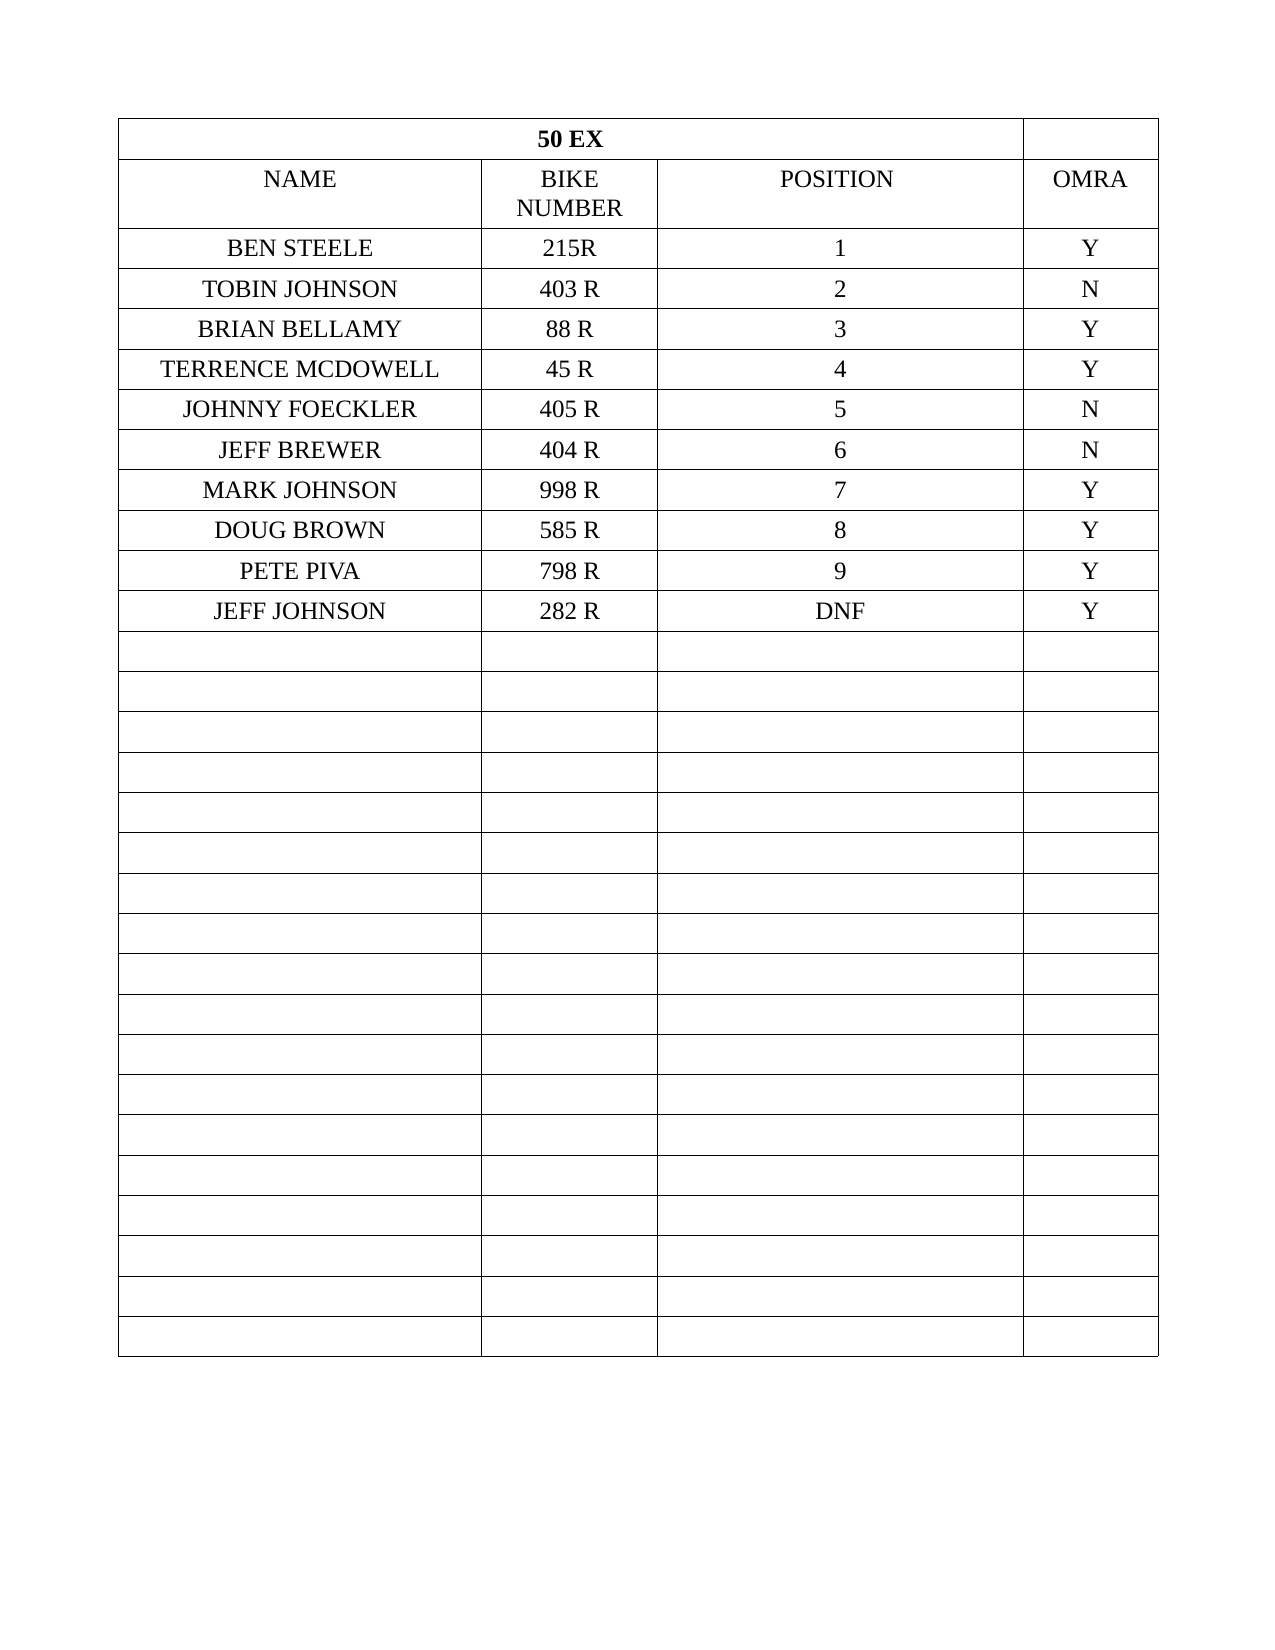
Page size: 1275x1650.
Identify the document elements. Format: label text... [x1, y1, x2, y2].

table_cell 1 [658, 229, 1023, 268]
table_cell [119, 874, 481, 913]
table_cell [1024, 1115, 1158, 1155]
table_cell 3 [658, 309, 1023, 348]
table_cell DOUG BROWN [119, 511, 481, 550]
table_cell [119, 753, 481, 792]
table_cell [1024, 1196, 1158, 1235]
table_cell [482, 632, 657, 671]
table_cell 403 R [482, 269, 657, 308]
table_cell [1024, 1075, 1158, 1114]
table_cell [658, 1115, 1023, 1155]
table_cell [482, 833, 657, 872]
table_cell [658, 1317, 1023, 1356]
table_cell Y [1024, 591, 1158, 631]
table_cell [482, 1196, 657, 1235]
table_cell [119, 1236, 481, 1276]
table_cell 585 R [482, 511, 657, 550]
table_cell [119, 954, 481, 993]
table_cell 7 [658, 470, 1023, 510]
table_cell PETE PIVA [119, 551, 481, 590]
table_cell 6 [658, 430, 1023, 469]
table_cell [1024, 1236, 1158, 1276]
table_cell [119, 1196, 481, 1235]
table_cell BRIAN BELLAMY [119, 309, 481, 348]
table_cell JOHNNY FOECKLER [119, 390, 481, 429]
table_cell 282 R [482, 591, 657, 631]
table_cell [1024, 1035, 1158, 1074]
table_cell DNF [658, 591, 1023, 631]
table_cell [482, 793, 657, 832]
table_cell [1024, 753, 1158, 792]
table_cell N [1024, 269, 1158, 308]
table_cell [482, 1075, 657, 1114]
table_cell [1024, 632, 1158, 671]
table_cell [119, 1035, 481, 1074]
table_cell Y [1024, 309, 1158, 348]
table_cell [119, 833, 481, 872]
table_cell [119, 1115, 481, 1155]
table_cell [1024, 712, 1158, 752]
table_cell 88 R [482, 309, 657, 348]
table_cell [119, 672, 481, 711]
table_cell [658, 753, 1023, 792]
table_cell [482, 1035, 657, 1074]
table_header 50 EX [119, 119, 1023, 158]
table_cell [658, 833, 1023, 872]
table_cell 5 [658, 390, 1023, 429]
table_cell 45 R [482, 350, 657, 389]
table_cell 998 R [482, 470, 657, 510]
table_cell Y [1024, 511, 1158, 550]
table_cell [658, 1236, 1023, 1276]
table_cell [658, 712, 1023, 752]
table_cell [119, 1317, 481, 1356]
table_cell 798 R [482, 551, 657, 590]
table_cell [482, 874, 657, 913]
table_cell 9 [658, 551, 1023, 590]
table_cell [1024, 954, 1158, 993]
table_cell [1024, 1156, 1158, 1195]
table_cell [119, 995, 481, 1034]
table_cell [119, 1156, 481, 1195]
table_cell TOBIN JOHNSON [119, 269, 481, 308]
table_cell [482, 914, 657, 953]
table_cell [119, 712, 481, 752]
table_cell Y [1024, 470, 1158, 510]
table_cell Y [1024, 229, 1158, 268]
table_cell JEFF JOHNSON [119, 591, 481, 631]
table_cell [482, 753, 657, 792]
table_cell N [1024, 430, 1158, 469]
table_cell 404 R [482, 430, 657, 469]
table_cell [1024, 1277, 1158, 1316]
table_cell [482, 1156, 657, 1195]
table_cell [1024, 833, 1158, 872]
table_cell 215R [482, 229, 657, 268]
table_cell [658, 632, 1023, 671]
table_cell [482, 995, 657, 1034]
table_cell [1024, 995, 1158, 1034]
table_cell [119, 1277, 481, 1316]
table_cell [1024, 793, 1158, 832]
table_cell [658, 1277, 1023, 1316]
table_cell Y [1024, 350, 1158, 389]
table_cell [1024, 874, 1158, 913]
table_cell 4 [658, 350, 1023, 389]
table_cell 405 R [482, 390, 657, 429]
table_cell Y [1024, 551, 1158, 590]
table_cell [658, 672, 1023, 711]
table_cell POSITION [658, 160, 1023, 227]
table_cell 2 [658, 269, 1023, 308]
table_cell [1024, 1317, 1158, 1356]
table_cell [658, 995, 1023, 1034]
table_cell [1024, 672, 1158, 711]
table_cell OMRA [1024, 160, 1158, 227]
table_cell BEN STEELE [119, 229, 481, 268]
table_cell BIKE NUMBER [482, 160, 657, 227]
table_cell TERRENCE MCDOWELL [119, 350, 481, 389]
table_cell [658, 1156, 1023, 1195]
table_cell [1024, 914, 1158, 953]
table_cell [119, 793, 481, 832]
table_cell [658, 954, 1023, 993]
table_cell [119, 914, 481, 953]
table_cell [658, 793, 1023, 832]
table_cell [658, 1075, 1023, 1114]
table_cell [658, 1196, 1023, 1235]
table_cell [119, 632, 481, 671]
table_cell [119, 1075, 481, 1114]
table_cell [482, 1317, 657, 1356]
table_cell [482, 672, 657, 711]
table_cell [482, 712, 657, 752]
table_cell [482, 954, 657, 993]
table_cell JEFF BREWER [119, 430, 481, 469]
table_header [1024, 119, 1158, 158]
table_cell [482, 1277, 657, 1316]
table_cell MARK JOHNSON [119, 470, 481, 510]
table_cell [658, 914, 1023, 953]
table_cell [482, 1236, 657, 1276]
table_cell 8 [658, 511, 1023, 550]
table_cell [482, 1115, 657, 1155]
table_cell NAME [119, 160, 481, 227]
table_cell [658, 1035, 1023, 1074]
table_cell [658, 874, 1023, 913]
table_cell N [1024, 390, 1158, 429]
